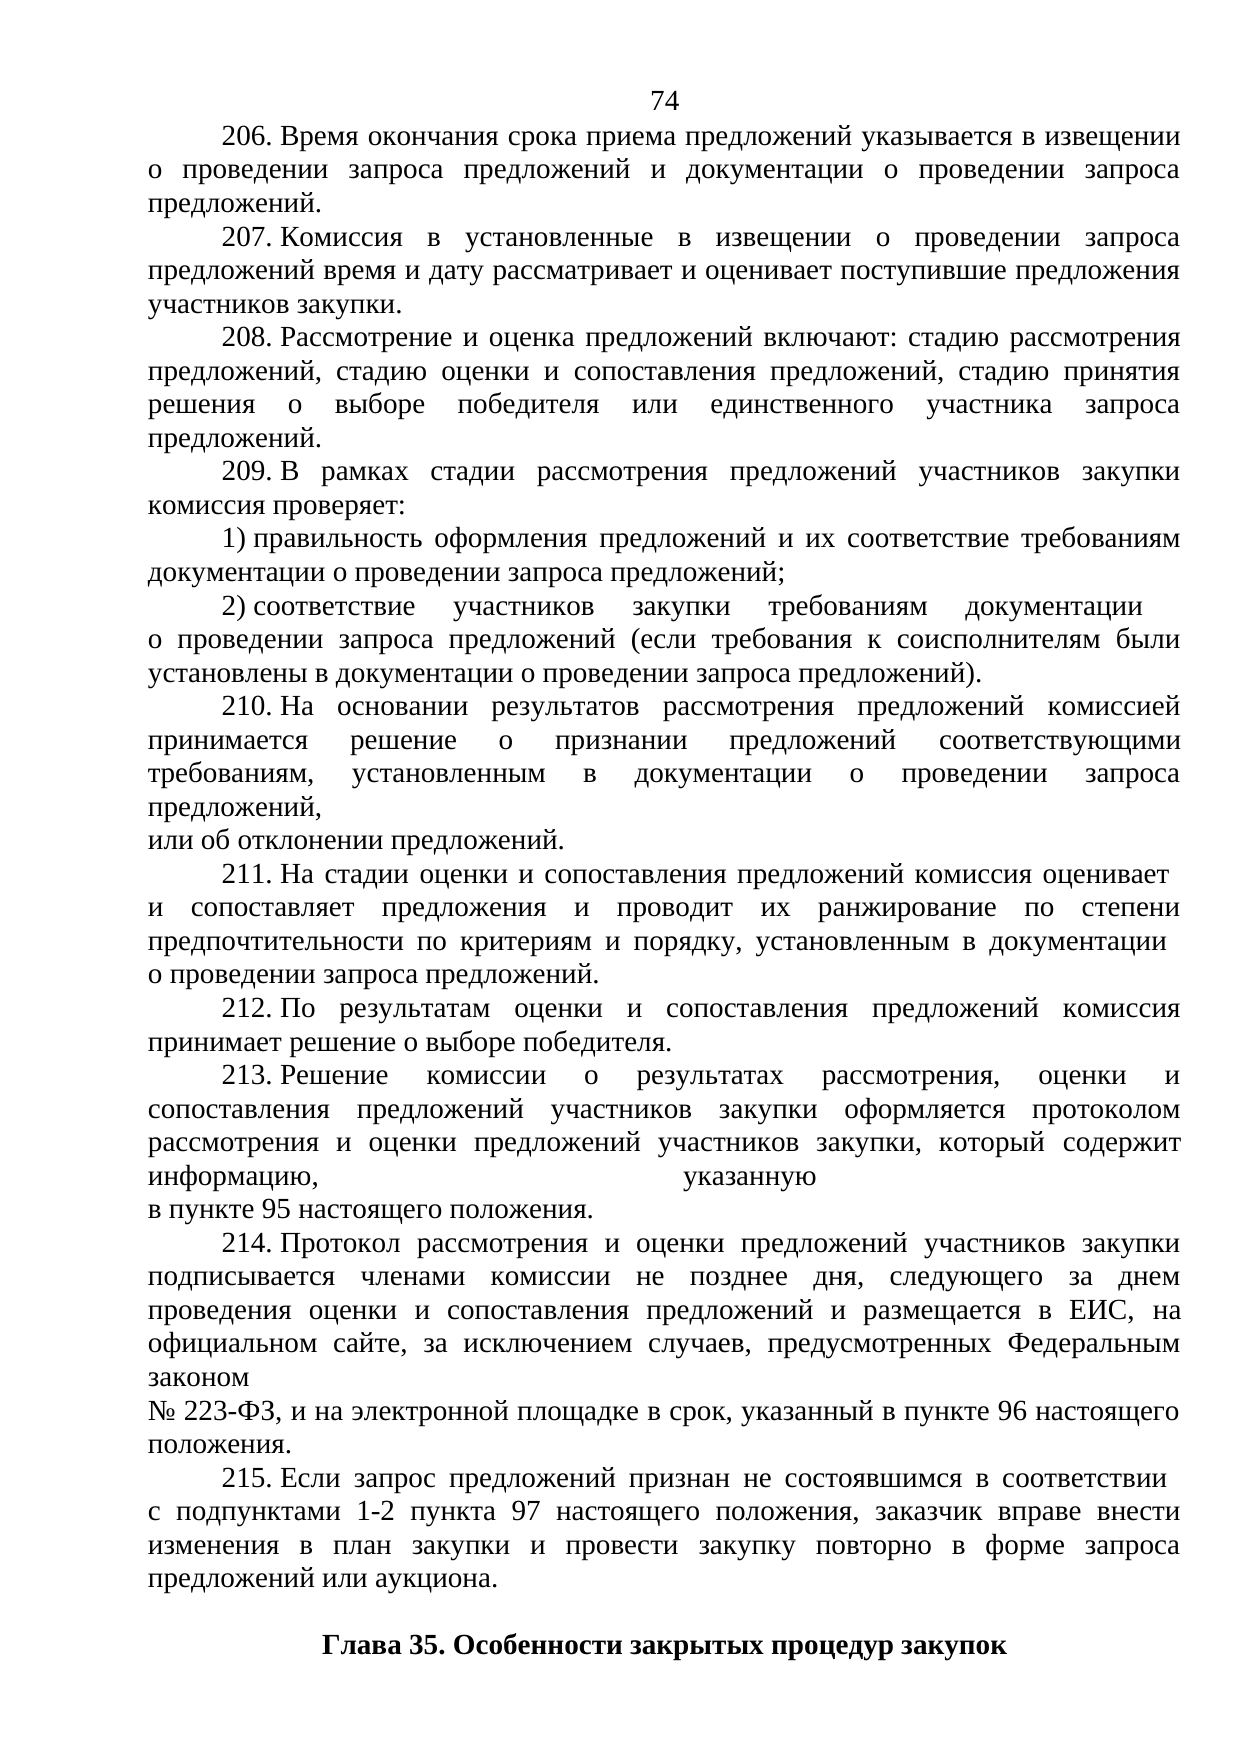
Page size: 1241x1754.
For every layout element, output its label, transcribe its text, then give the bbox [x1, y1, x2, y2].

text 1) правильность оформления предложений и их соответствие требованиям документации о проведении запроса предложений; [148, 521, 1181, 588]
text 214. Протокол рассмотрения и оценки предложений участников закупки подписывается членами комиссии не позднее дня, следующего за днем проведения оценки и сопоставления предложений и размещается в ЕИС, на официальном сайте, за исключением случаев, предусмотренных Федеральным законом № 223-ФЗ, и на электронной площадке в срок, указанный в пункте 96 настоящего положения. [148, 1225, 1181, 1460]
text Глава 35. Особенности закрытых процедур закупок [148, 1627, 1181, 1661]
text 207. Комиссия в установленные в извещении о проведении запроса предложений время и дату рассматривает и оценивает поступившие предложения участников закупки. [148, 219, 1181, 319]
text 206. Время окончания срока приема предложений указывается в извещении о проведении запроса предложений и документации о проведении запроса предложений. [148, 118, 1181, 219]
text 210. На основании результатов рассмотрения предложений комиссией принимается решение о признании предложений соответствующими требованиям, установленным в документации о проведении запроса предложений, или об отклонении предложений. [148, 688, 1181, 856]
text 2) соответствие участников закупки требованиям документации о проведении запроса предложений (если требования к соисполнителям были установлены в документации о проведении запроса предложений). [148, 588, 1181, 688]
text 209. В рамках стадии рассмотрения предложений участников закупки комиссия проверяет: [148, 453, 1181, 521]
text 212. По результатам оценки и сопоставления предложений комиссия принимает решение о выборе победителя. [148, 990, 1181, 1057]
text 211. На стадии оценки и сопоставления предложений комиссия оценивает и сопоставляет предложения и проводит их ранжирование по степени предпочтительности по критериям и порядку, установленным в документации о проведении запроса предложений. [148, 856, 1181, 990]
text 213. Решение комиссии о результатах рассмотрения, оценки и сопоставления предложений участников закупки оформляется протоколом рассмотрения и оценки предложений участников закупки, который содержит информацию, указанную в пункте 95 настоящего положения. [148, 1057, 1181, 1225]
text 208. Рассмотрение и оценка предложений включают: стадию рассмотрения предложений, стадию оценки и сопоставления предложений, стадию принятия решения о выборе победителя или единственного участника запроса предложений. [148, 319, 1181, 453]
text 215. Если запрос предложений признан не состоявшимся в соответствии с подпунктами 1-2 пункта 97 настоящего положения, заказчик вправе внести изменения в план закупки и провести закупку повторно в форме запроса предложений или аукциона. [148, 1460, 1181, 1594]
